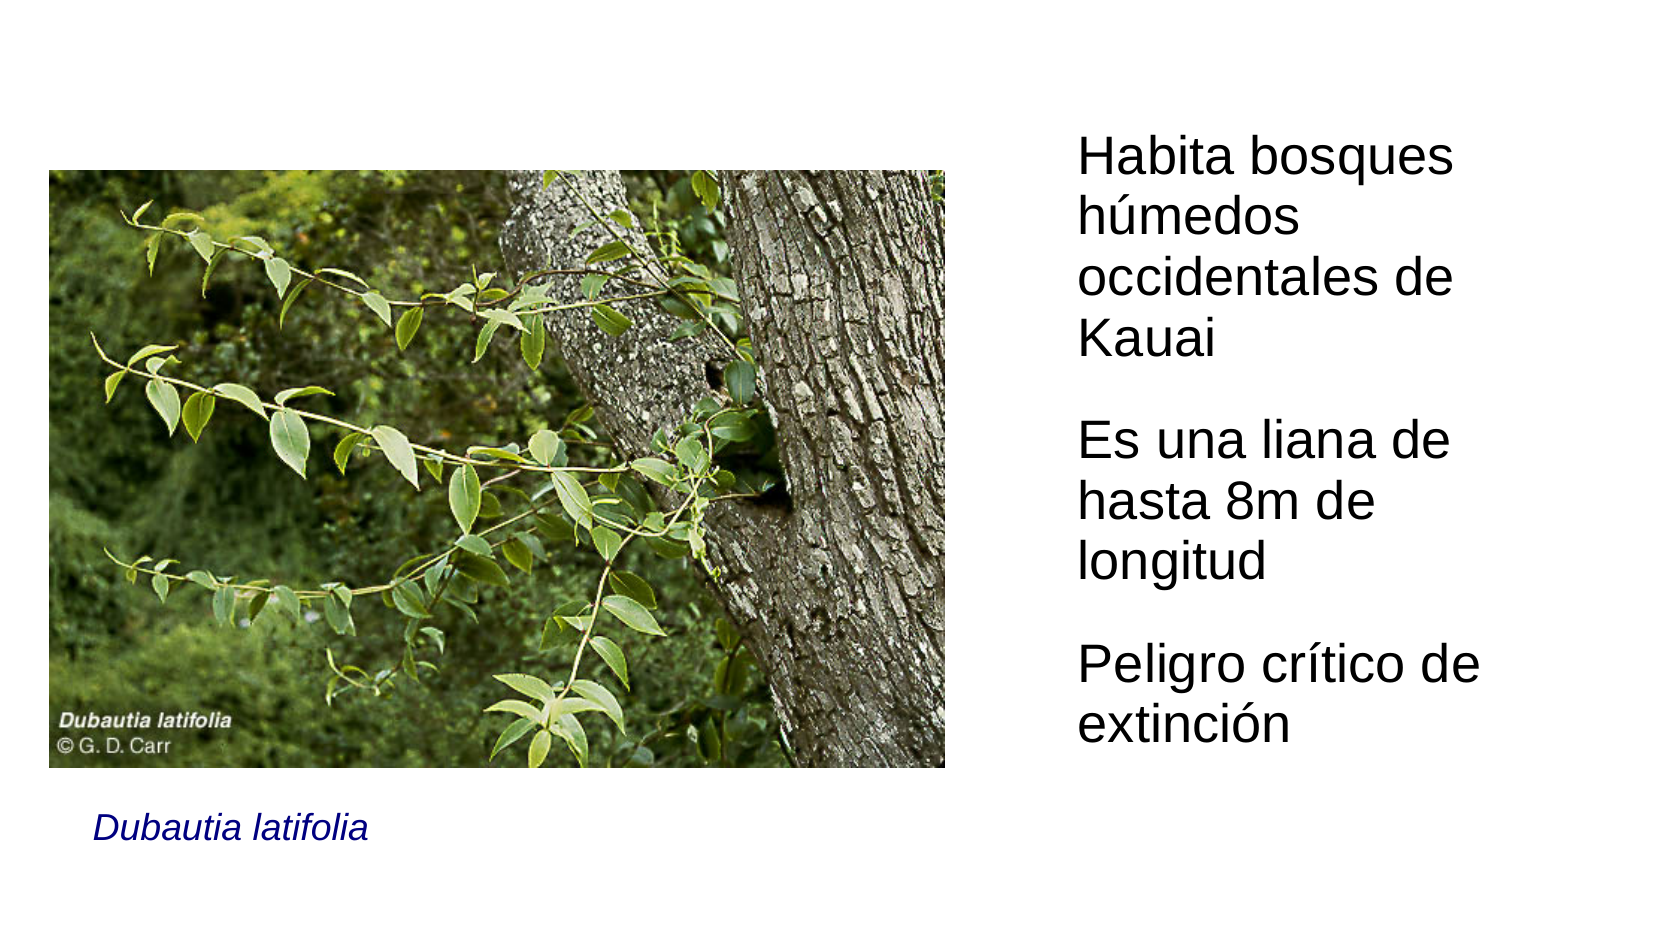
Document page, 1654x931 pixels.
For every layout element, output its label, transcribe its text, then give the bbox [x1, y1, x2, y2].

text_box Dubautia latifolia [77, 799, 384, 857]
picture [49, 170, 945, 768]
text_box Habita bosques húmedos occidentales de Kauai Es una liana de hasta 8m de longitud Peligro crítico de extinción [1062, 118, 1506, 762]
